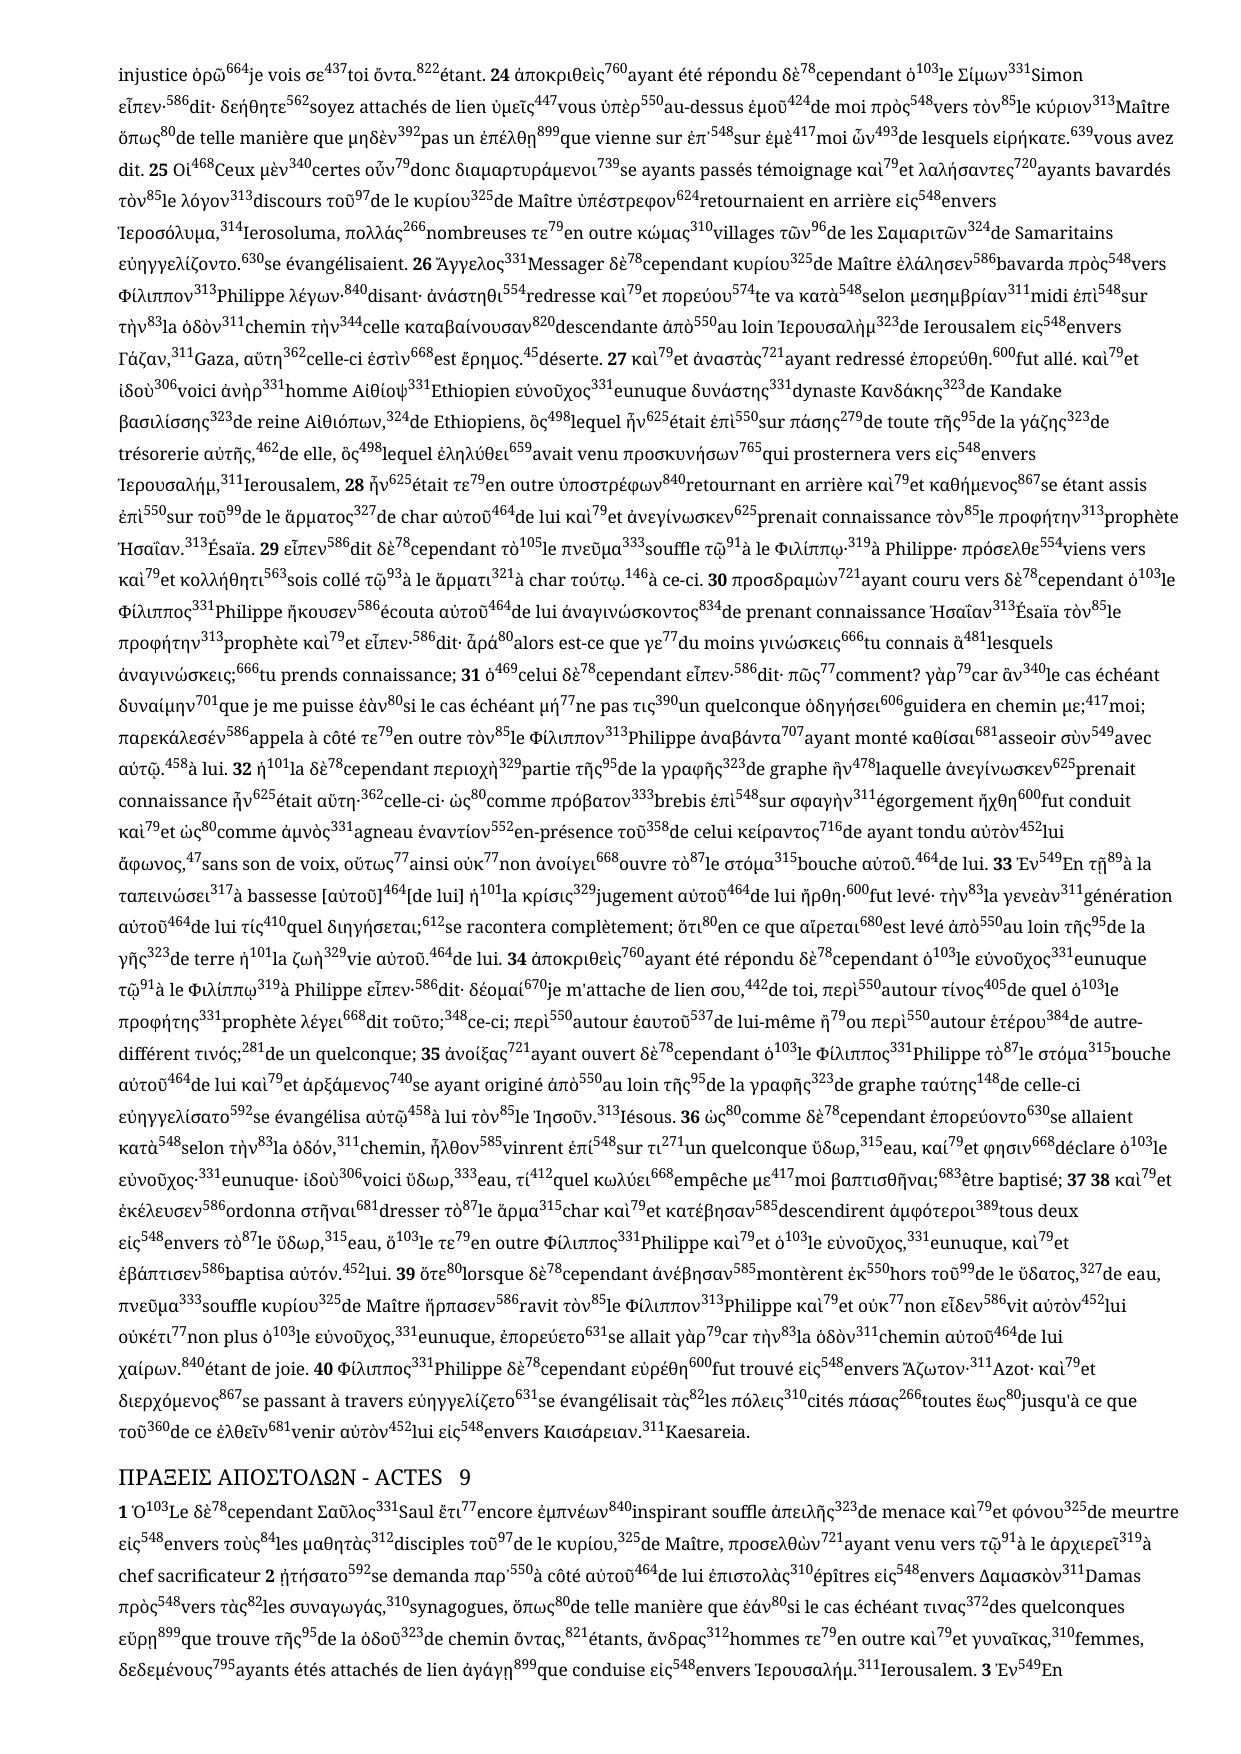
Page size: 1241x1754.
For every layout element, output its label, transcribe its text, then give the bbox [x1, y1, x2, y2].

text 1 Σαῦλος331Saul δὲ78cependant ἦν625était συνευδοκῶν840estimant en bien avec τῇ89à la ἀναιρέσει317à saisie de bas en haut αὐτοῦ.464de lui. Ἐγένετο592Se devint δὲ78cependant ἐν549en ἐκείνῃ142à celle-là τῇ89à la ἡμέρᾳ317à journée διωγμὸς331poursuite μέγας22grand ἐπὶ548sur τὴν83la ἐκκλησίαν311église τὴν478celle ἐν549en Ἱεροσολύμοις,320à Ierosoluma, πάντες389tous δὲ78cependant διεσπάρησαν599furent disséminé κατὰ548selon τὰς82les χώρας310régions τῆς95de la Ἰουδαίας323de Ioudaia καὶ79et Σαμαρείας323de Samareia πλὴν552toutefois τῶν96de les ἀποστόλων.324de envoyés. 2 συνεκόμισαν585portèrent soin ensemble δὲ78cependant τὸν85le Στέφανον313Stephanos ἄνδρες330hommes εὐλαβεῖς21précautionneux καὶ79et ἐποίησαν585firent κοπετὸν313bruit de lamentation μέγαν4grand ἐπ᾽549sur αὐτῷ.458à lui. 3 Σαῦλος331Saul δὲ78cependant ἐλυμαίνετο631se infestait τὴν83la ἐκκλησίαν311église κατὰ548selon τοὺς84les οἴκους312maisons εἰσπορευόμενος,867se allant à l'intérieur, σύρων840traînant τε79en outre ἄνδρας312hommes καὶ79et γυναῖκας310femmes παρεδίδου625livrait εἰς548envers φυλακήν.311gardiennage. 4 Οἱ363Ceux μὲν79certes οὖν79donc διασπαρέντες759ayants étés disséminés διῆλθον585passèrent à travers εὐαγγελιζόμενοι866se évangélisants τὸν85le λόγον.313discours. 5 Φίλιππος331Philippe δὲ78cependant κατελθὼν721ayant venu de haut en bas εἰς548envers [τὴν]83[la] πόλιν311cité τῆς95de la Σαμαρείας323de Samareia ἐκήρυσσεν625annonçait αὐτοῖς457à eux τὸν85le Χριστόν.313Christ. 6 προσεῖχον624attenaient δὲ78cependant οἱ102les ὄχλοι330foules τοῖς353à ces λεγομένοις881à étants dits ὑπὸ550sous τοῦ97de le Φιλίππου325de Philippe ὁμοθυμαδὸν77en même fureur ἐν549en τῷ354à ce ἀκούειν689écouter αὐτοὺς451eux καὶ79et βλέπειν689regarder τὰ86les σημεῖα314signes ἃ481lesquels ἐποίει.625faisait. 7 πολλοὶ389nombreux γὰρ79car τῶν357de ceux ἐχόντων833de ayants πνεύματα314souffles ἀκάθαρτα5impurs βοῶντα823beuglants φωνῇ317à son de voix μεγάλῃ8à grande ἐξήρχοντο,630se sortaient, πολλοὶ389nombreux δὲ78cependant παραλελυμένοι812ayants étés paralysés καὶ79et χωλοὶ70boiteux ἐθεραπεύθησαν·599furent soigné· 8 ἐγένετο592se devint δὲ78cependant πολλὴ285nombreuse χαρὰ329joie ἐν549en τῇ89à la πόλει317à cité ἐκείνῃ.142à celle-là. 9 Ἀνὴρ331Homme δέ78cependant τις287un quelconque ὀνόματι321à nom Σίμων331Simon προϋπῆρχεν625subsistait auparavant ἐν549en τῇ89à la πόλει317à cité μαγεύων840faisant de la magie καὶ79et ἐξιστάνων840extasiant τὸ87le ἔθνος315ethnie τῆς95de la Σαμαρείας,323de Samareia, λέγων840disant εἶναί689être τινα373un quelconque ἑαυτὸν528lui-même μέγαν,53grand, 10 ᾧ486à lequel προσεῖχον624attenaient πάντες389tous ἀπὸ550au loin μικροῦ65de petit ἕως552jusqu'à ce que μεγάλου65de grand λέγοντες·839disants· οὗτός364celui-ci ἐστιν668est ἡ101la δύναμις329puissance τοῦ97de le θεοῦ325de Dieu ἡ362celle καλουμένη889étante appelée μεγάλη.45grande. 11 προσεῖχον624attenaient δὲ78cependant αὐτῷ458à lui διὰ548par le fait de τὸ348ce ἱκανῷ10à assez-important χρόνῳ319à temps ταῖς88à les μαγείαις316à magies ἐξεστακέναι686avoir extasié αὐτούς.451eux. 12 ὅτε80lorsque δὲ78cependant ἐπίστευσαν585crurent τῷ91à le Φιλίππῳ319à Philippe εὐαγγελιζομένῳ855à se évangélisant περὶ550autour τῆς95de la βασιλείας323de royauté τοῦ97de le θεοῦ325de Dieu καὶ79et τοῦ99de le ὀνόματος327de nom Ἰησοῦ325de Iésous Χριστοῦ,325de Christ, ἐβαπτίζοντο635étaient baptisé ἄνδρες330hommes τε79en outre καὶ79et γυναῖκες.328femmes. 13 ὁ103le δὲ78cependant Σίμων331Simon καὶ77aussi αὐτὸς542lui-même ἐπίστευσεν586crut καὶ79et βαπτισθεὶς760ayant été baptisé ἦν625était προσκαρτερῶν840endurant auprès τῷ91à le Φιλίππῳ,319à Philippe, θεωρῶν840observant τε79en outre σημεῖα314signes καὶ79et δυνάμεις310puissances μεγάλας1grandes γινομένας846se devenantes ἐξίστατο.631se extasiait. 14 Ἀκούσαντες720Ayants écoutés δὲ78cependant οἱ102les ἐν549en Ἱεροσολύμοις320à Ierosoluma ἀπόστολοι330envoyés ὅτι80en ce que δέδεκται648s'a accepté ἡ101la Σαμάρεια329Samareia τὸν85le λόγον313discours τοῦ97de le θεοῦ,325de Dieu, ἀπέστειλαν585envoyèrent πρὸς548vers αὐτοὺς451eux Πέτρον313Pierre καὶ79et Ἰωάννην,313Ioannes, 15 οἵτινες497lesquels des quelconques καταβάντες720ayants descendus προσηύξαντο591se prièrent περὶ550autour αὐτῶν463de eux ὅπως80de telle manière que λάβωσιν898que prennent πνεῦμα315souffle ἅγιον·6saint· 16 οὐδέπω77non cependant encore γὰρ79car ἦν625était ἐπ᾽549sur οὐδενὶ378à aucun αὐτῶν463de eux ἐπιπεπτωκός,785ayant tombé dessus, μόνον77seulement δὲ78cependant βεβαπτισμένοι812ayants étés baptisés ὑπῆρχον624subsistaient εἰς548envers τὸ87le ὄνομα315nom τοῦ97de le κυρίου325de Maître Ἰησοῦ.325de Iésous. 17 τότε77alors ἐπετίθεσαν624surposaient τὰς242les χεῖρας310mains ἐπ᾽548sur αὐτοὺς451eux καὶ79et ἐλάμβανον624prenaient πνεῦμα315souffle ἅγιον.6saint. 18 Ἰδὼν721Ayant vu δὲ78cependant ὁ103le Σίμων331Simon ὅτι80en ce que διὰ550par τῆς95de la ἐπιθέσεως323de surposition τῶν94de les χειρῶν322de mains τῶν96de les ἀποστόλων324de envoyés δίδοται680est donné τὸ105le πνεῦμα,333souffle, προσήνεγκεν586apporta αὐτοῖς457à eux χρήματα314choses de besoins 19 λέγων·840disant· δότε553donnez κἀμοὶ420à et moi τὴν83la ἐξουσίαν311autorité ταύτην136celle-ci ἵνα80afin que ᾧ486à lequel ἐὰν340si le cas échéant ἐπιθῶ895que je surpose τὰς242les χεῖρας310mains λαμβάνῃ921que prenne πνεῦμα315souffle ἅγιον.6saint. 20 Πέτρος331Pierre δὲ78cependant εἶπεν586dit πρὸς548vers αὐτόν·452lui· τὸ105le ἀργύριόν333objet d'argent σου442de toi σὺν549avec σοὶ439à toi εἴη700que soit εἰς548envers ἀπώλειαν311perte complète ὅτι80en ce que τὴν83la δωρεὰν311gratification τοῦ97de le θεοῦ325de Dieu ἐνόμισας584tu fis loi διὰ550par χρημάτων326de choses de besoins κτᾶσθαι·690se acquérir· 21 οὐκ77non ἔστιν668est σοι439à toi μερὶς329portion οὐδὲ79non cependant κλῆρος331lot ἐν549en τῷ91à le λόγῳ319à discours τούτῳ,144à celui-ci, ἡ101la γὰρ79car καρδία329coeur σου442de toi οὐκ77non ἔστιν668est εὐθεῖα45directe ἔναντι552en-face τοῦ97de le θεοῦ.325de Dieu. 22 μετανόησον554transintellige οὖν79donc ἀπὸ550au loin τῆς95de la κακίας323de malice σου442de toi ταύτης356de celle-ci καὶ79et δεήθητι563sois attaché de lien τοῦ97de le κυρίου,325de Maître, εἰ340si ἄρα77par conséquent ἀφεθήσεταί619sera abandonné σοι439à toi ἡ101la ἐπίνοια329sur-intelligence τῆς95de la καρδίας323de coeur σου,442de toi, 23 εἰς548envers γὰρ79car χολὴν311bile πικρίας323de amertume καὶ79et σύνδεσμον313lien commun ἀδικίας323de injustice ὁρῶ664je vois σε437toi ὄντα.822étant. 24 ἀποκριθεὶς760ayant été répondu δὲ78cependant ὁ103le Σίμων331Simon εἶπεν·586dit· δεήθητε562soyez attachés de lien ὑμεῖς447vous ὑπὲρ550au-dessus ἐμοῦ424de moi πρὸς548vers τὸν85le κύριον313Maître ὅπως80de telle manière que μηδὲν392pas un ἐπέλθῃ899que vienne sur ἐπ᾽548sur ἐμὲ417moi ὧν493de lesquels εἰρήκατε.639vous avez dit. 25 Οἱ468Ceux μὲν340certes οὖν79donc διαμαρτυράμενοι739se ayants passés témoignage καὶ79et λαλήσαντες720ayants bavardés τὸν85le λόγον313discours τοῦ97de le κυρίου325de Maître ὑπέστρεφον624retournaient en arrière εἰς548envers Ἱεροσόλυμα,314Ierosoluma, πολλάς266nombreuses τε79en outre κώμας310villages τῶν96de les Σαμαριτῶν324de Samaritains εὐηγγελίζοντο.630se évangélisaient. 26 Ἄγγελος331Messager δὲ78cependant κυρίου325de Maître ἐλάλησεν586bavarda πρὸς548vers Φίλιππον313Philippe λέγων·840disant· ἀνάστηθι554redresse καὶ79et πορεύου574te va κατὰ548selon μεσημβρίαν311midi ἐπὶ548sur τὴν83la ὁδὸν311chemin τὴν344celle καταβαίνουσαν820descendante ἀπὸ550au loin Ἰερουσαλὴμ323de Ierousalem εἰς548envers Γάζαν,311Gaza, αὕτη362celle-ci ἐστὶν668est ἔρημος.45déserte. 27 καὶ79et ἀναστὰς721ayant redressé ἐπορεύθη.600fut allé. καὶ79et ἰδοὺ306voici ἀνὴρ331homme Αἰθίοψ331Ethiopien εὐνοῦχος331eunuque δυνάστης331dynaste Κανδάκης323de Kandake βασιλίσσης323de reine Αἰθιόπων,324de Ethiopiens, ὃς498lequel ἦν625était ἐπὶ550sur πάσης279de toute τῆς95de la γάζης323de trésorerie αὐτῆς,462de elle, ὃς498lequel ἐληλύθει659avait venu προσκυνήσων765qui prosternera vers εἰς548envers Ἰερουσαλήμ,311Ierousalem, 28 ἦν625était τε79en outre ὑποστρέφων840retournant en arrière καὶ79et καθήμενος867se étant assis ἐπὶ550sur τοῦ99de le ἅρματος327de char αὐτοῦ464de lui καὶ79et ἀνεγίνωσκεν625prenait connaissance τὸν85le προφήτην313prophète Ἠσαΐαν.313Ésaïa. 29 εἶπεν586dit δὲ78cependant τὸ105le πνεῦμα333souffle τῷ91à le Φιλίππῳ·319à Philippe· πρόσελθε554viens vers καὶ79et κολλήθητι563sois collé τῷ93à le ἅρματι321à char τούτῳ.146à ce-ci. 30 προσδραμὼν721ayant couru vers δὲ78cependant ὁ103le Φίλιππος331Philippe ἤκουσεν586écouta αὐτοῦ464de lui ἀναγινώσκοντος834de prenant connaissance Ἠσαΐαν313Ésaïa τὸν85le προφήτην313prophète καὶ79et εἶπεν·586dit· ἆρά80alors est-ce que γε77du moins γινώσκεις666tu connais ἃ481lesquels ἀναγινώσκεις;666tu prends connaissance; 31 ὁ469celui δὲ78cependant εἶπεν·586dit· πῶς77comment? γὰρ79car ἂν340le cas échéant δυναίμην701que je me puisse ἐὰν80si le cas échéant μή77ne pas τις390un quelconque ὁδηγήσει606guidera en chemin με;417moi; παρεκάλεσέν586appela à côté τε79en outre τὸν85le Φίλιππον313Philippe ἀναβάντα707ayant monté καθίσαι681asseoir σὺν549avec αὐτῷ.458à lui. 32 ἡ101la δὲ78cependant περιοχὴ329partie τῆς95de la γραφῆς323de graphe ἣν478laquelle ἀνεγίνωσκεν625prenait connaissance ἦν625était αὕτη·362celle-ci· ὡς80comme πρόβατον333brebis ἐπὶ548sur σφαγὴν311égorgement ἤχθη600fut conduit καὶ79et ὡς80comme ἀμνὸς331agneau ἐναντίον552en-présence τοῦ358de celui κείραντος716de ayant tondu αὐτὸν452lui ἄφωνος,47sans son de voix, οὕτως77ainsi οὐκ77non ἀνοίγει668ouvre τὸ87le στόμα315bouche αὐτοῦ.464de lui. 33 Ἐν549En τῇ89à la ταπεινώσει317à bassesse [αὐτοῦ]464[de lui] ἡ101la κρίσις329jugement αὐτοῦ464de lui ἤρθη·600fut levé· τὴν83la γενεὰν311génération αὐτοῦ464de lui τίς410quel διηγήσεται;612se racontera complètement; ὅτι80en ce que αἴρεται680est levé ἀπὸ550au loin τῆς95de la γῆς323de terre ἡ101la ζωὴ329vie αὐτοῦ.464de lui. 34 ἀποκριθεὶς760ayant été répondu δὲ78cependant ὁ103le εὐνοῦχος331eunuque τῷ91à le Φιλίππῳ319à Philippe εἶπεν·586dit· δέομαί670je m'attache de lien σου,442de toi, περὶ550autour τίνος405de quel ὁ103le προφήτης331prophète λέγει668dit τοῦτο;348ce-ci; περὶ550autour ἑαυτοῦ537de lui-même ἢ79ou περὶ550autour ἑτέρου384de autre-différent τινός;281de un quelconque; 35 ἀνοίξας721ayant ouvert δὲ78cependant ὁ103le Φίλιππος331Philippe τὸ87le στόμα315bouche αὐτοῦ464de lui καὶ79et ἀρξάμενος740se ayant originé ἀπὸ550au loin τῆς95de la γραφῆς323de graphe ταύτης148de celle-ci εὐηγγελίσατο592se évangélisa αὐτῷ458à lui τὸν85le Ἰησοῦν.313Iésous. 36 ὡς80comme δὲ78cependant ἐπορεύοντο630se allaient κατὰ548selon τὴν83la ὁδόν,311chemin, ἦλθον585vinrent ἐπί548sur τι271un quelconque ὕδωρ,315eau, καί79et φησιν668déclare ὁ103le εὐνοῦχος·331eunuque· ἰδοὺ306voici ὕδωρ,333eau, τί412quel κωλύει668empêche με417moi βαπτισθῆναι;683être baptisé; 37 38 καὶ79et ἐκέλευσεν586ordonna στῆναι681dresser τὸ87le ἅρμα315char καὶ79et κατέβησαν585descendirent ἀμφότεροι389tous deux εἰς548envers τὸ87le ὕδωρ,315eau, ὅ103le τε79en outre Φίλιππος331Philippe καὶ79et ὁ103le εὐνοῦχος,331eunuque, καὶ79et ἐβάπτισεν586baptisa αὐτόν.452lui. 39 ὅτε80lorsque δὲ78cependant ἀνέβησαν585montèrent ἐκ550hors τοῦ99de le ὕδατος,327de eau, πνεῦμα333souffle κυρίου325de Maître ἥρπασεν586ravit τὸν85le Φίλιππον313Philippe καὶ79et οὐκ77non εἶδεν586vit αὐτὸν452lui οὐκέτι77non plus ὁ103le εὐνοῦχος,331eunuque, ἐπορεύετο631se allait γὰρ79car τὴν83la ὁδὸν311chemin αὐτοῦ464de lui χαίρων.840étant de joie. 40 Φίλιππος331Philippe δὲ78cependant εὑρέθη600fut trouvé εἰς548envers Ἄζωτον·311Azot· καὶ79et διερχόμενος867se passant à travers εὐηγγελίζετο631se évangélisait τὰς82les πόλεις310cités πάσας266toutes ἕως80jusqu'à ce que τοῦ360de ce ἐλθεῖν681venir αὐτὸν452lui εἰς548envers Καισάρειαν.311Kaesareia. [118, 59, 1181, 1444]
text ΠΡΑΞΕΙΣ ΑΠΟΣΤΟΛΩΝ - ACTES 9 [118, 1462, 1181, 1492]
